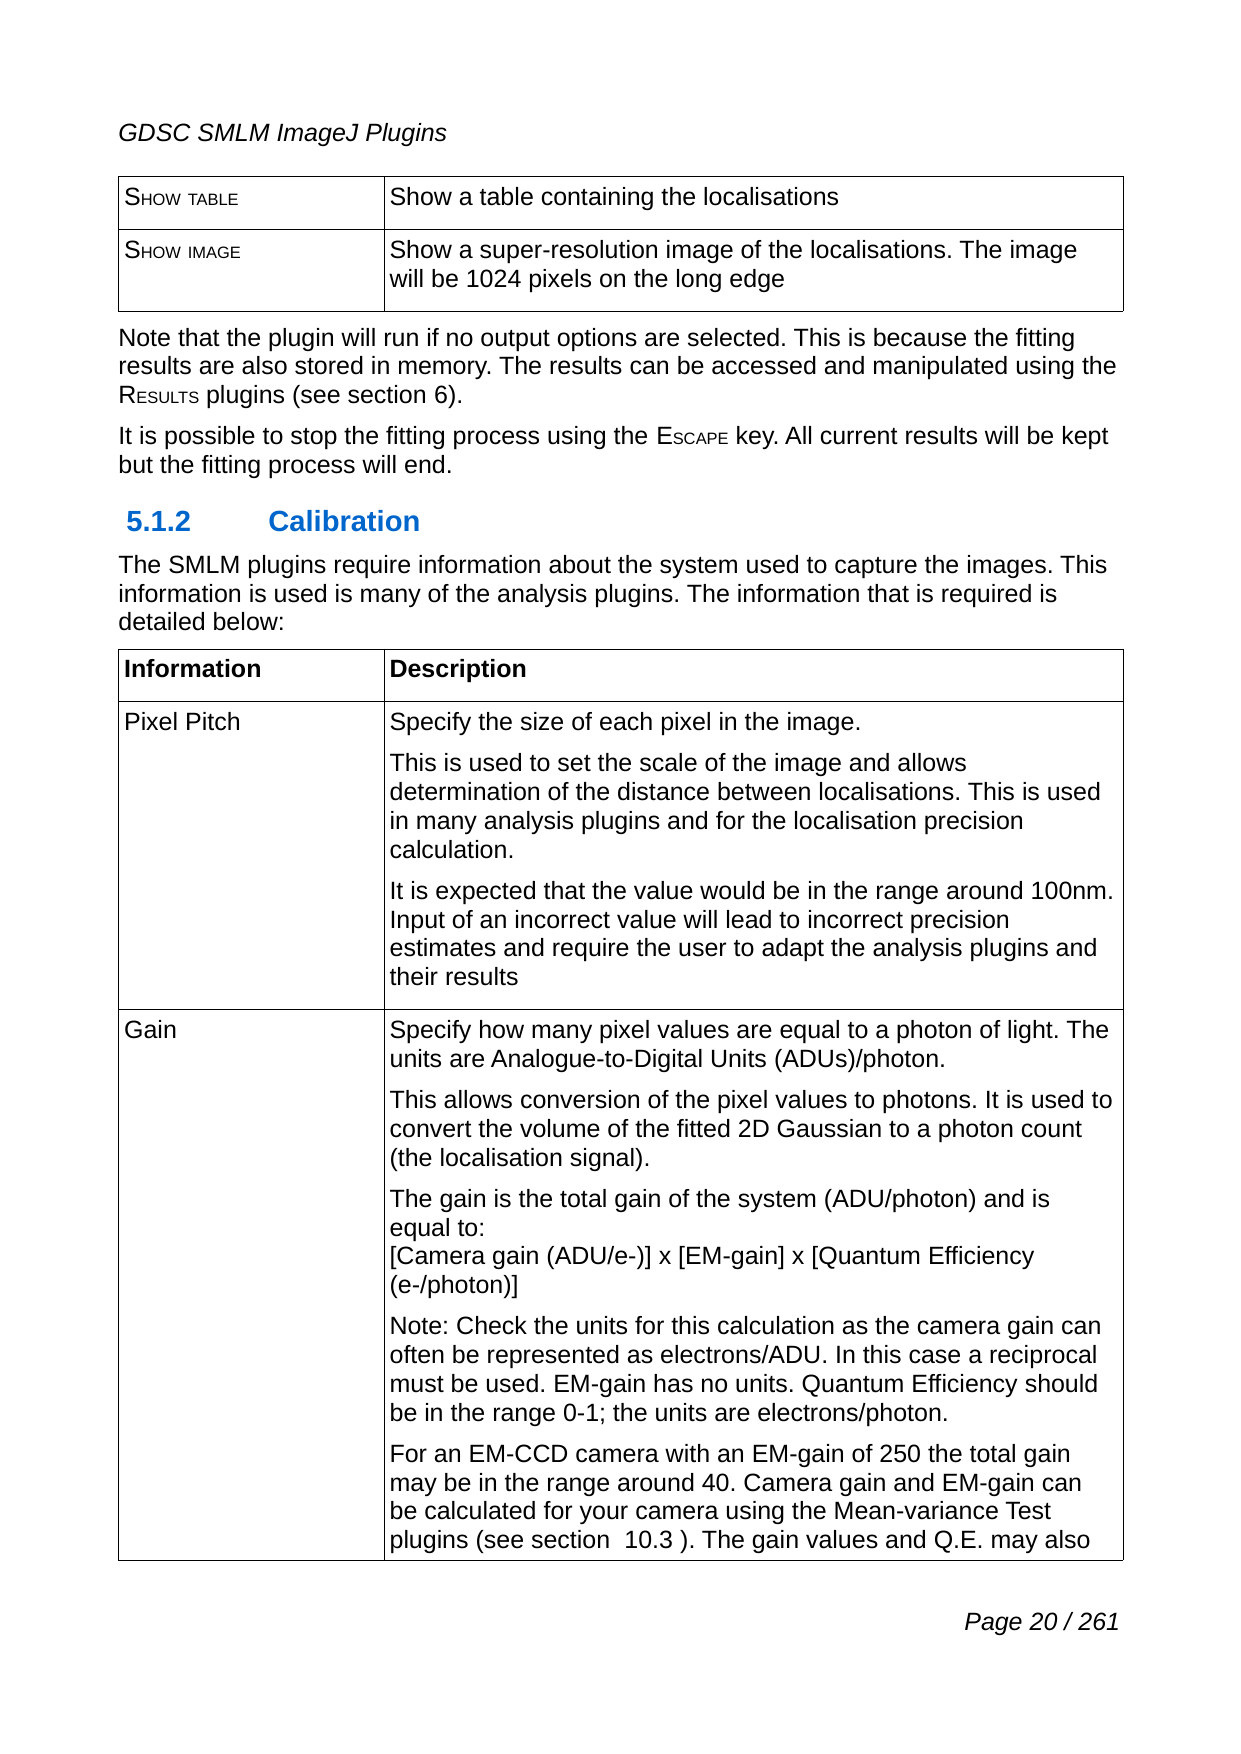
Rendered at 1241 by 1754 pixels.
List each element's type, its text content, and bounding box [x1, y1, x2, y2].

table_header Description [385, 650, 1123, 701]
table_cell Pixel Pitch [119, 702, 384, 1009]
text The SMLM plugins require information about the system used to capture the images. This information is used is many of the analysis plugins. The information that is required is detailed below: [118, 550, 1122, 636]
subtitle Calibration [118, 504, 1122, 537]
table_cell Specify how many pixel values are equal to a photon of light. The units are Analogue-to-Digital Units (ADUs)/photon. This allows conversion of the pixel values to photons. It is used to convert the volume of the fitted 2D Gaussian to a photon count (the localisation signal). The gain is the total gain of the system (ADU/photon) and is equal to: [Camera gain (ADU/e-)] x [EM-gain] x [Quantum Efficiency (e-/photon)] Note: Check the units for this calculation as the camera gain can often be represented as electrons/ADU. In this case a reciprocal must be used. EM-gain has no units. Quantum Efficiency should be in the range 0-1; the units are electrons/photon. For an EM-CCD camera with an EM-gain of 250 the total gain may be in the range around 40. Camera gain and EM-gain can be calculated for your camera using the Mean-variance Test plugins (see section 10.3). The gain values and Q.E. may also [385, 1010, 1123, 1559]
table_cell Show a table containing the localisations [385, 177, 1123, 229]
table_header Information [119, 650, 384, 701]
table_cell Gain [119, 1010, 384, 1559]
text Note that the plugin will run if no output options are selected. This is because the fitting results are also stored in memory. The results can be accessed and manipulated using the Results plugins (see section 6). [118, 323, 1122, 409]
table_cell Show table [119, 177, 384, 229]
table_cell Show a super-resolution image of the localisations. The image will be 1024 pixels on the long edge [385, 230, 1123, 311]
text It is possible to stop the fitting process using the Escape key. All current results will be kept but the fitting process will end. [118, 421, 1122, 479]
table_cell Specify the size of each pixel in the image. This is used to set the scale of the image and allows determination of the distance between localisations. This is used in many analysis plugins and for the localisation precision calculation. It is expected that the value would be in the range around 100nm. Input of an incorrect value will lead to incorrect precision estimates and require the user to adapt the analysis plugins and their results [385, 702, 1123, 1009]
table_cell Show image [119, 230, 384, 311]
